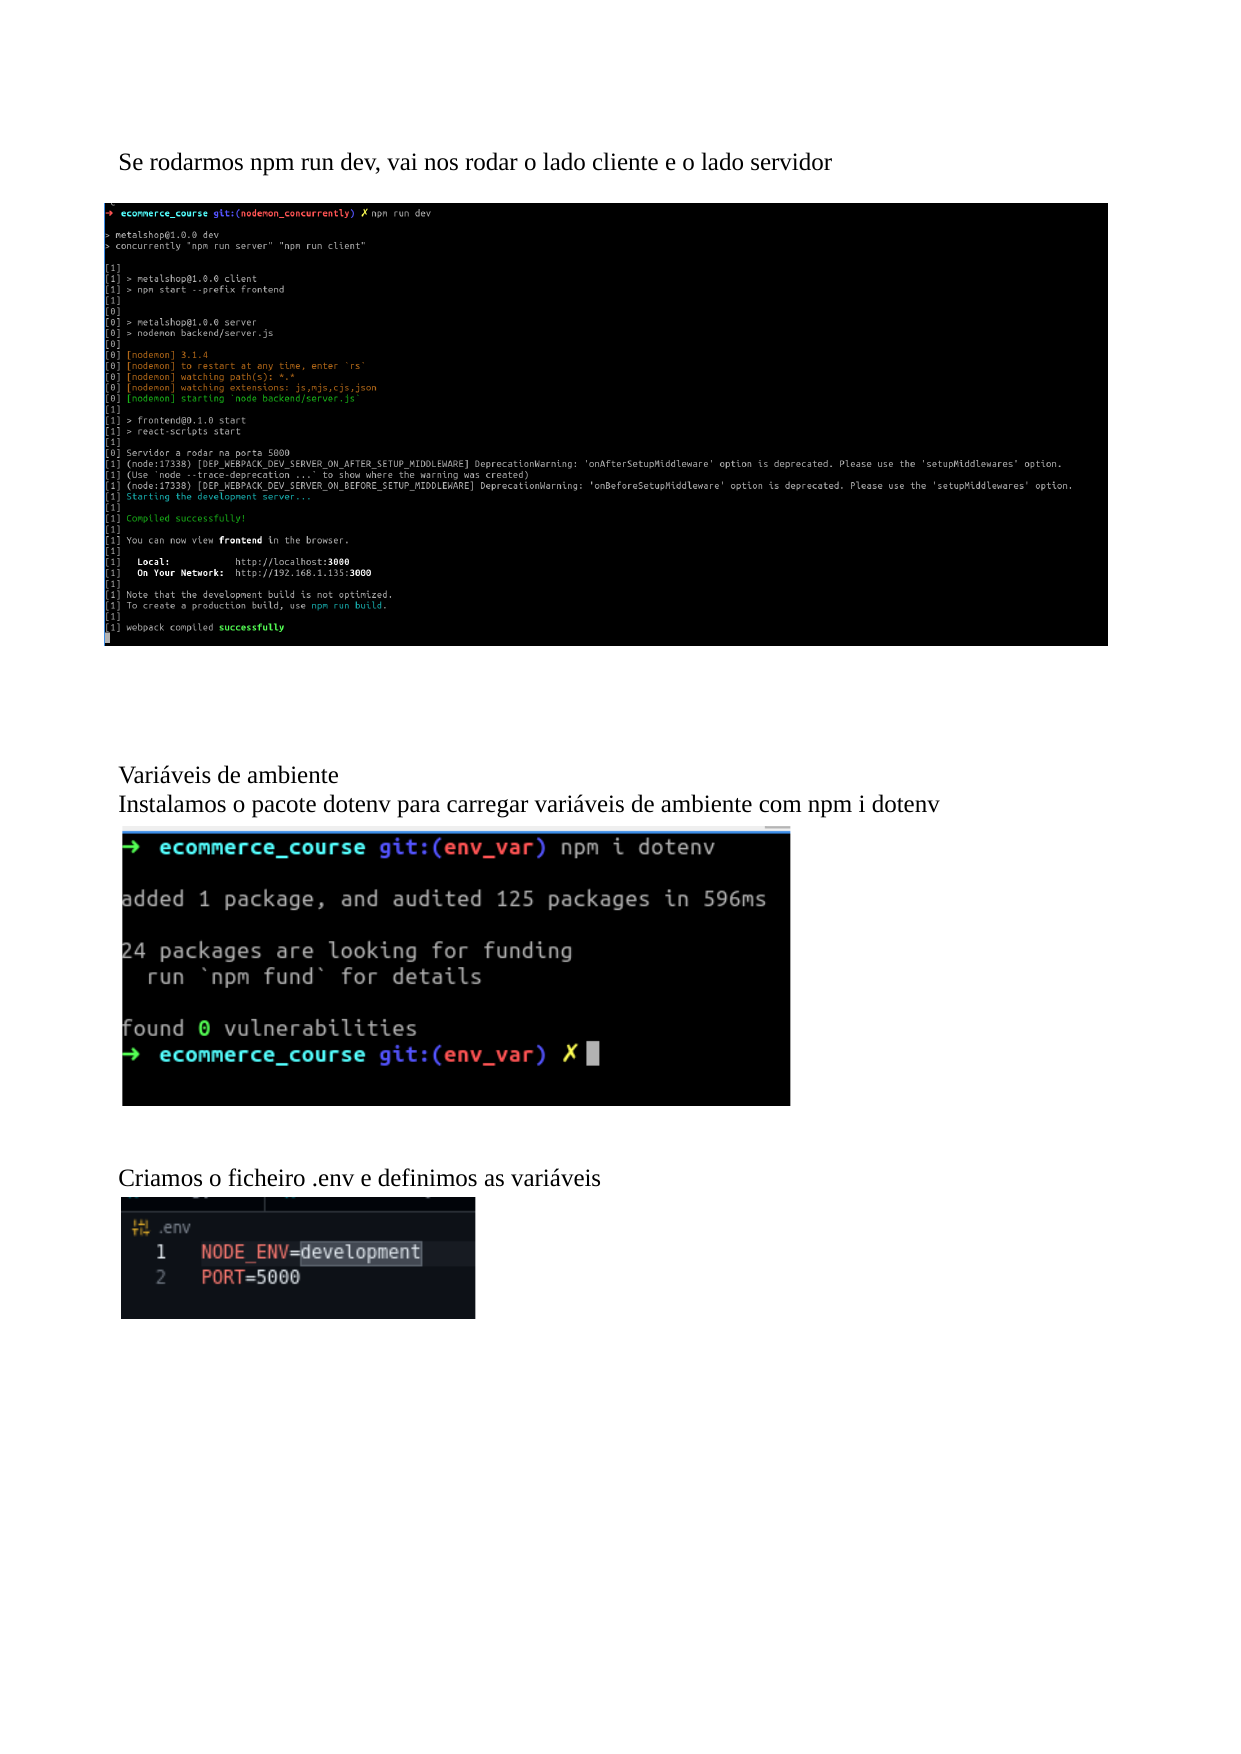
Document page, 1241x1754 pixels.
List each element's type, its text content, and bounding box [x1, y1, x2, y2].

picture [121, 1197, 476, 1319]
picture [104, 203, 1108, 646]
text Instalamos o pacote dotenv para carregar variáveis de ambiente com npm i dotenv [118, 789, 1122, 818]
text Criamos o ficheiro .env e definimos as variáveis [118, 1163, 1122, 1192]
text Se rodarmos npm run dev, vai nos rodar o lado cliente e o lado servidor [118, 147, 1122, 176]
picture [122, 826, 791, 1106]
text Variáveis de ambiente [118, 760, 1122, 789]
